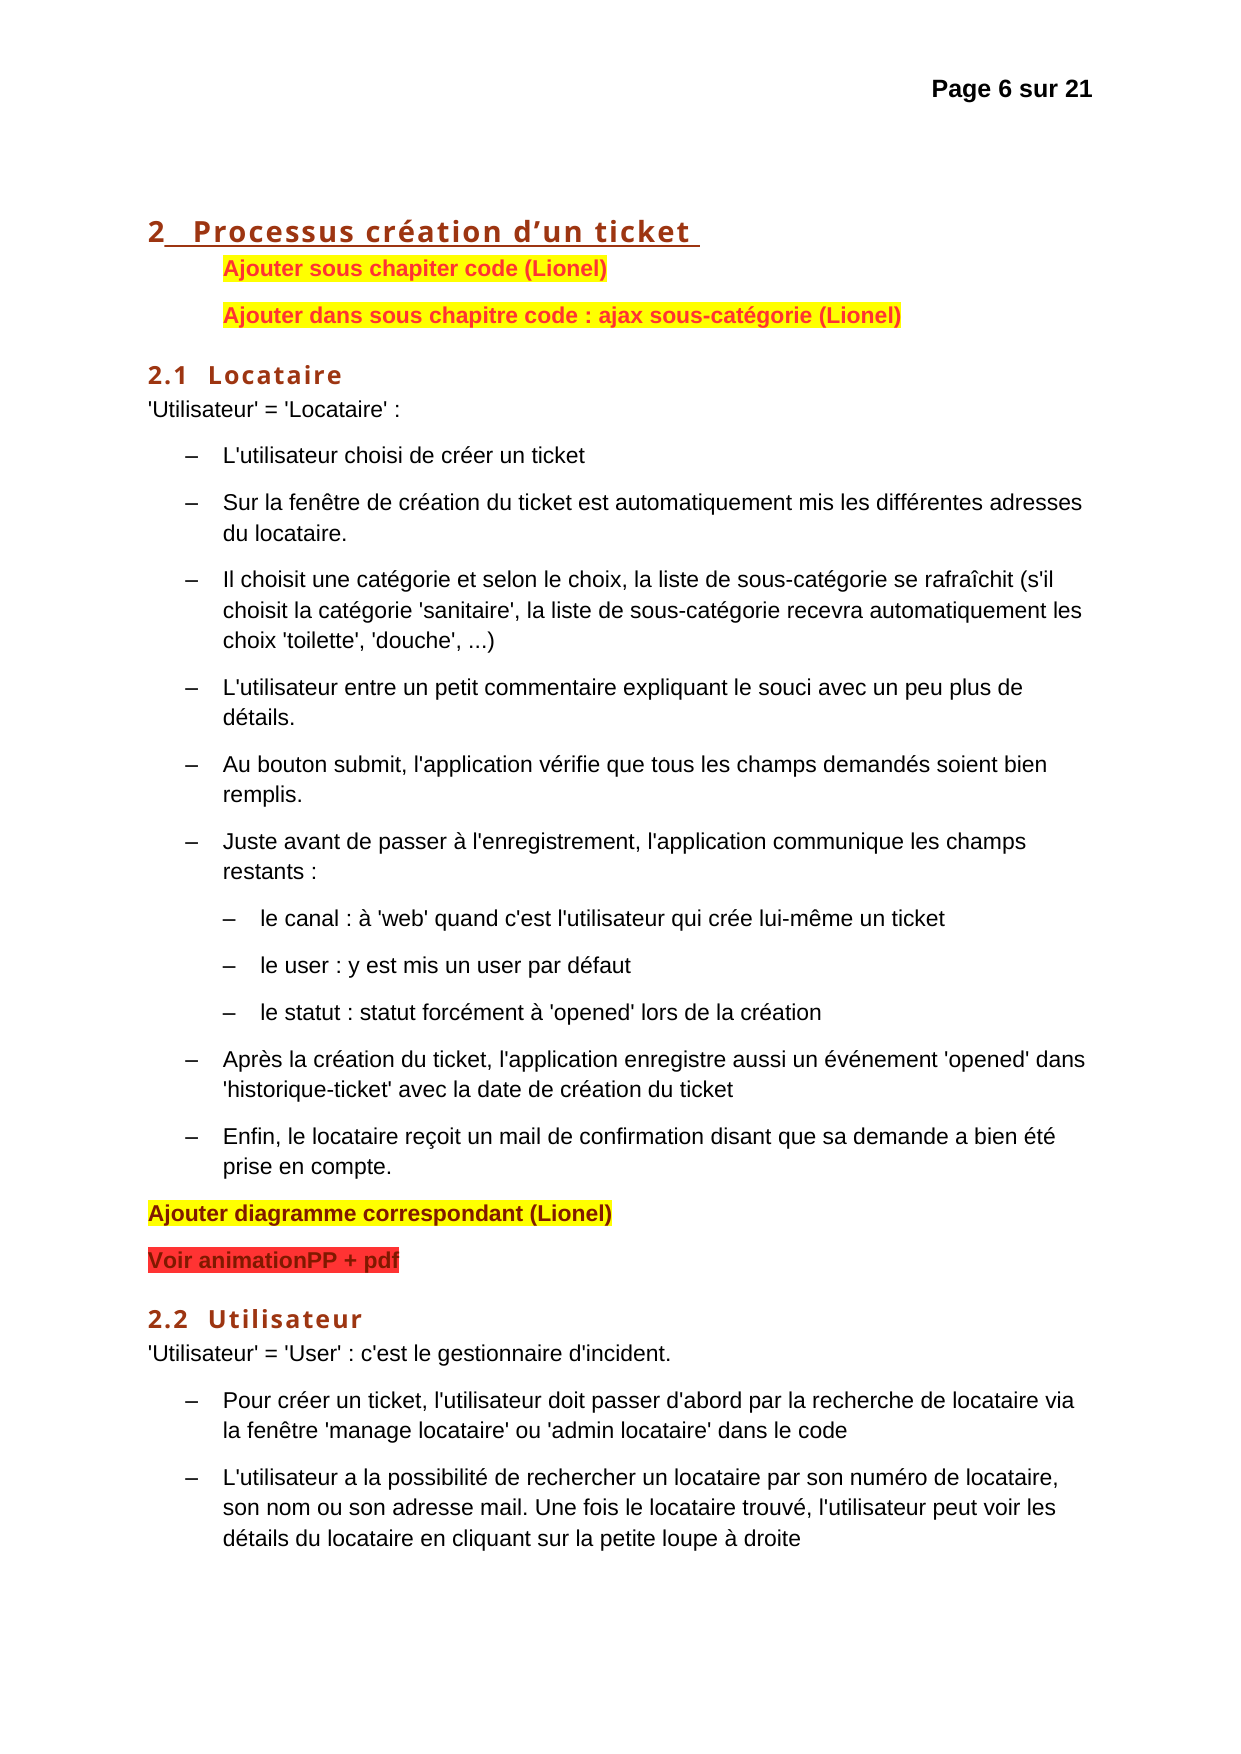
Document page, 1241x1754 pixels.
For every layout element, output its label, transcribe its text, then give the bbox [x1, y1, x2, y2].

list le statut : statut forcément à 'opened' lors de la création [223, 999, 1092, 1025]
list L'utilisateur entre un petit commentaire expliquant le souci avec un peu plus de détails. [185, 674, 1092, 730]
list le canal : à 'web' quand c'est l'utilisateur qui crée lui-même un ticket [223, 905, 1092, 931]
list L'utilisateur choisi de créer un ticket [185, 442, 1092, 469]
list Au bouton submit, l'application vérifie que tous les champs demandés soient bien remplis. [185, 751, 1092, 807]
list Pour créer un ticket, l'utilisateur doit passer d'abord par la recherche de locataire via la fenêtre 'manage locataire' ou 'admin locataire' dans le code [185, 1387, 1092, 1443]
list L'utilisateur a la possibilité de rechercher un locataire par son numéro de locataire, son nom ou son adresse mail. Une fois le locataire trouvé, l'utilisateur peut voir les détails du locataire en cliquant sur la petite loupe à droite [185, 1464, 1092, 1551]
text Voir animationPP + pdf [148, 1247, 1092, 1273]
list Après la création du ticket, l'application enregistre aussi un événement 'opened' dans 'historique-ticket' avec la date de création du ticket [185, 1046, 1092, 1102]
subtitle Processus création d’un ticket [148, 211, 1092, 251]
text Ajouter diagramme correspondant (Lionel) [148, 1200, 1092, 1226]
subtitle Utilisateur [148, 1302, 1092, 1336]
list Enfin, le locataire reçoit un mail de confirmation disant que sa demande a bien été prise en compte. [185, 1123, 1092, 1179]
list Juste avant de passer à l'enregistrement, l'application communique les champs restants : [185, 828, 1092, 884]
text 'Utilisateur' = 'Locataire' : [148, 396, 1092, 422]
text Ajouter sous chapiter code (Lionel) [223, 255, 1092, 282]
list Il choisit une catégorie et selon le choix, la liste de sous-catégorie se rafraîchit (s'il choisit la catégorie 'sanitaire', la liste de sous-catégorie recevra automatiquement les choix 'toilette', 'douche', ...) [185, 566, 1092, 653]
text Ajouter dans sous chapitre code : ajax sous-catégorie (Lionel) [223, 302, 1092, 328]
list Sur la fenêtre de création du ticket est automatiquement mis les différentes adresses du locataire. [185, 489, 1092, 546]
list le user : y est mis un user par défaut [223, 952, 1092, 978]
text 'Utilisateur' = 'User' : c'est le gestionnaire d'incident. [148, 1340, 1092, 1366]
subtitle Locataire [148, 357, 1092, 391]
